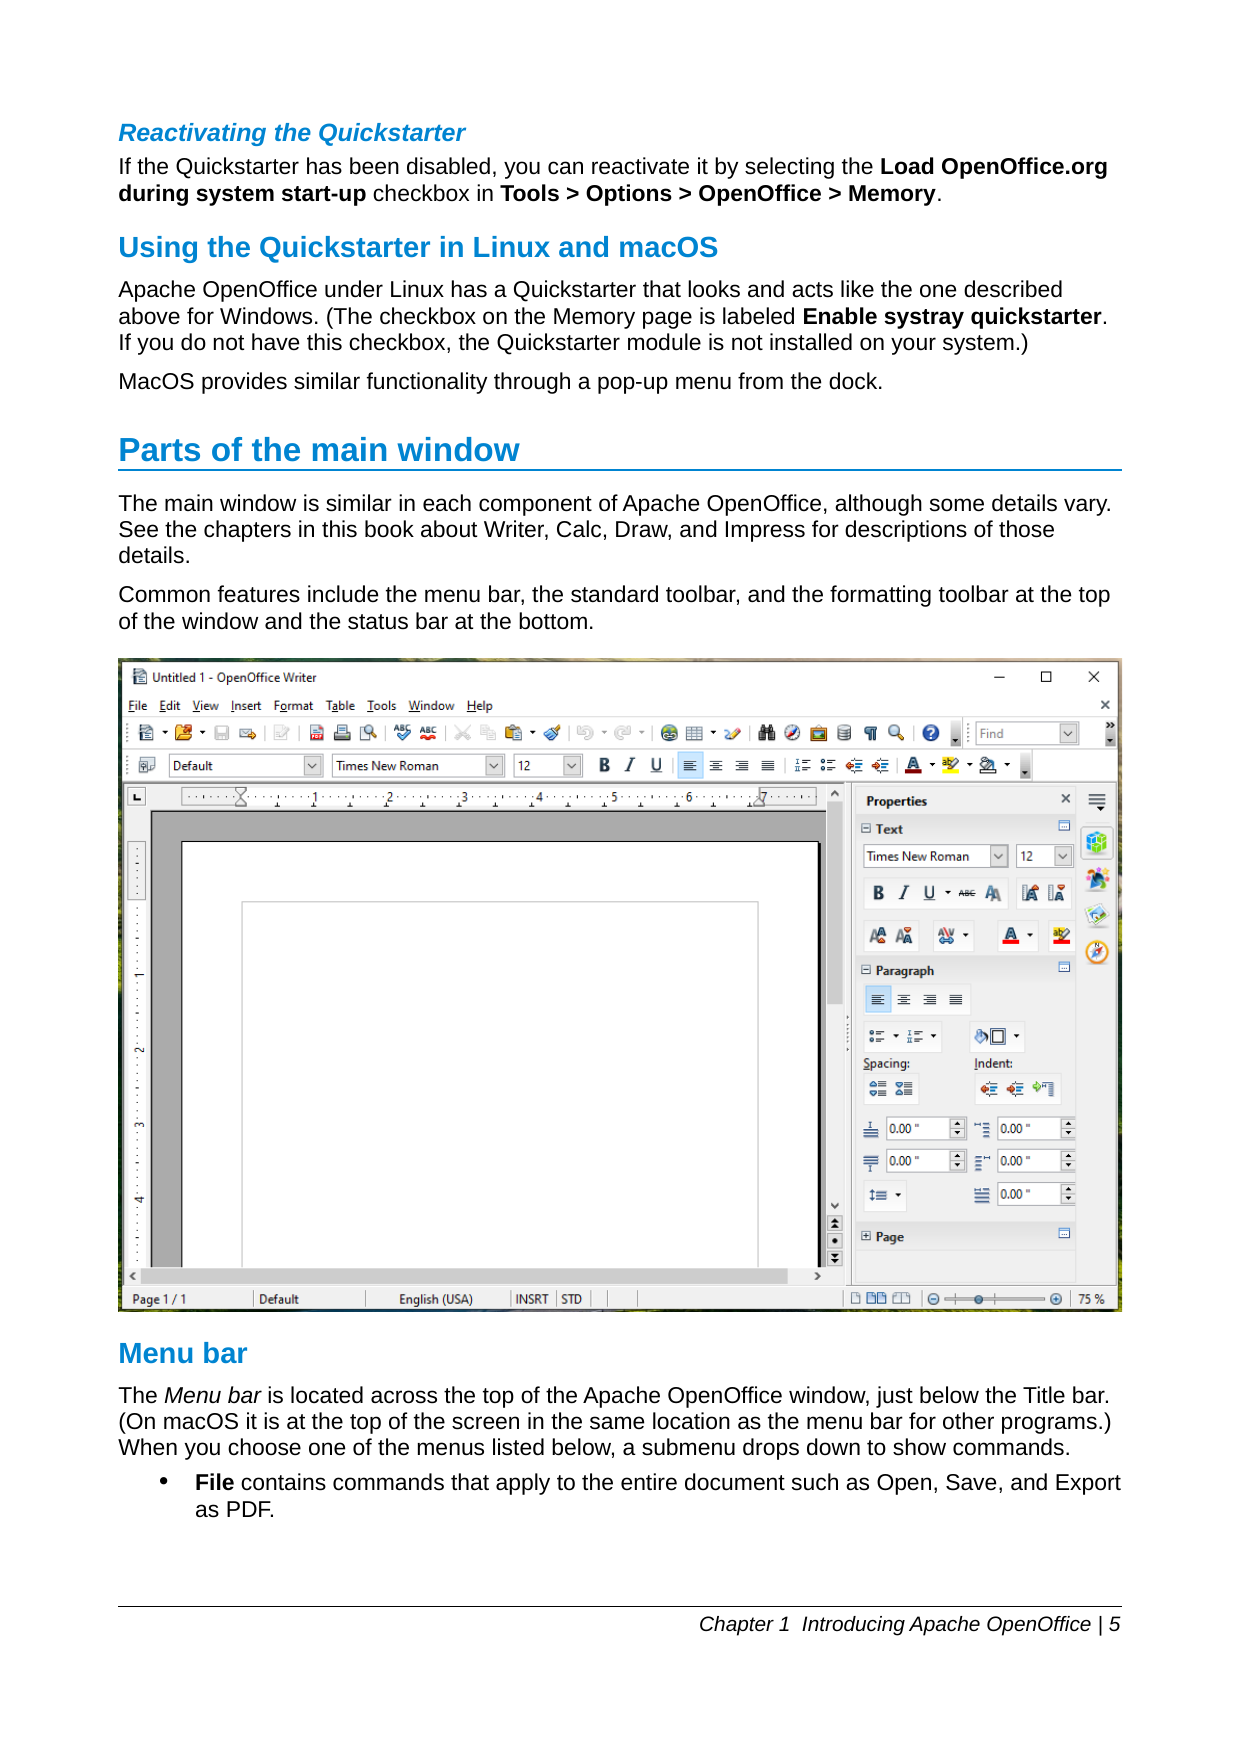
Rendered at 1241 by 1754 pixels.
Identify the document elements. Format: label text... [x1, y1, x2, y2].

text If the Quickstarter has been disabled, you can reactivate it by selecting the Load OpenOffice.org during system start-up checkbox in Tools > Options > OpenOffice > Memory. [118, 153, 1122, 206]
text The main window is similar in each component of Apache OpenOffice, although some details vary. See the chapters in this book about Writer, Calc, Draw, and Impress for descriptions of those details. [118, 490, 1122, 569]
subtitle Reactivating the Quickstarter [118, 118, 1122, 147]
subtitle Menu bar [118, 1336, 1122, 1369]
subtitle Parts of the main window [118, 430, 1122, 469]
text Common features include the menu bar, the standard toolbar, and the formatting toolbar at the top of the window and the status bar at the bottom. [118, 581, 1122, 634]
picture [118, 658, 1123, 1312]
subtitle Using the Quickstarter in Linux and macOS [118, 230, 1122, 264]
list The Menu bar is located across the top of the Apache OpenOffice window, just below the Title bar. (On macOS it is at the top of the screen in the same location as the menu bar for other programs.) When you choose one of the menus listed below, a submenu drops down to show commands. [118, 1382, 1122, 1461]
list File contains commands that apply to the entire document such as Open, Save, and Export as PDF. [156, 1467, 1122, 1523]
text MacOS provides similar functionality through a pop-up menu from the dock. [118, 368, 1122, 394]
text Apache OpenOffice under Linux has a Quickstarter that looks and acts like the one described above for Windows. (The checkbox on the Memory page is labeled Enable systray quickstarter. If you do not have this checkbox, the Quickstarter module is not installed on your system.) [118, 276, 1122, 355]
